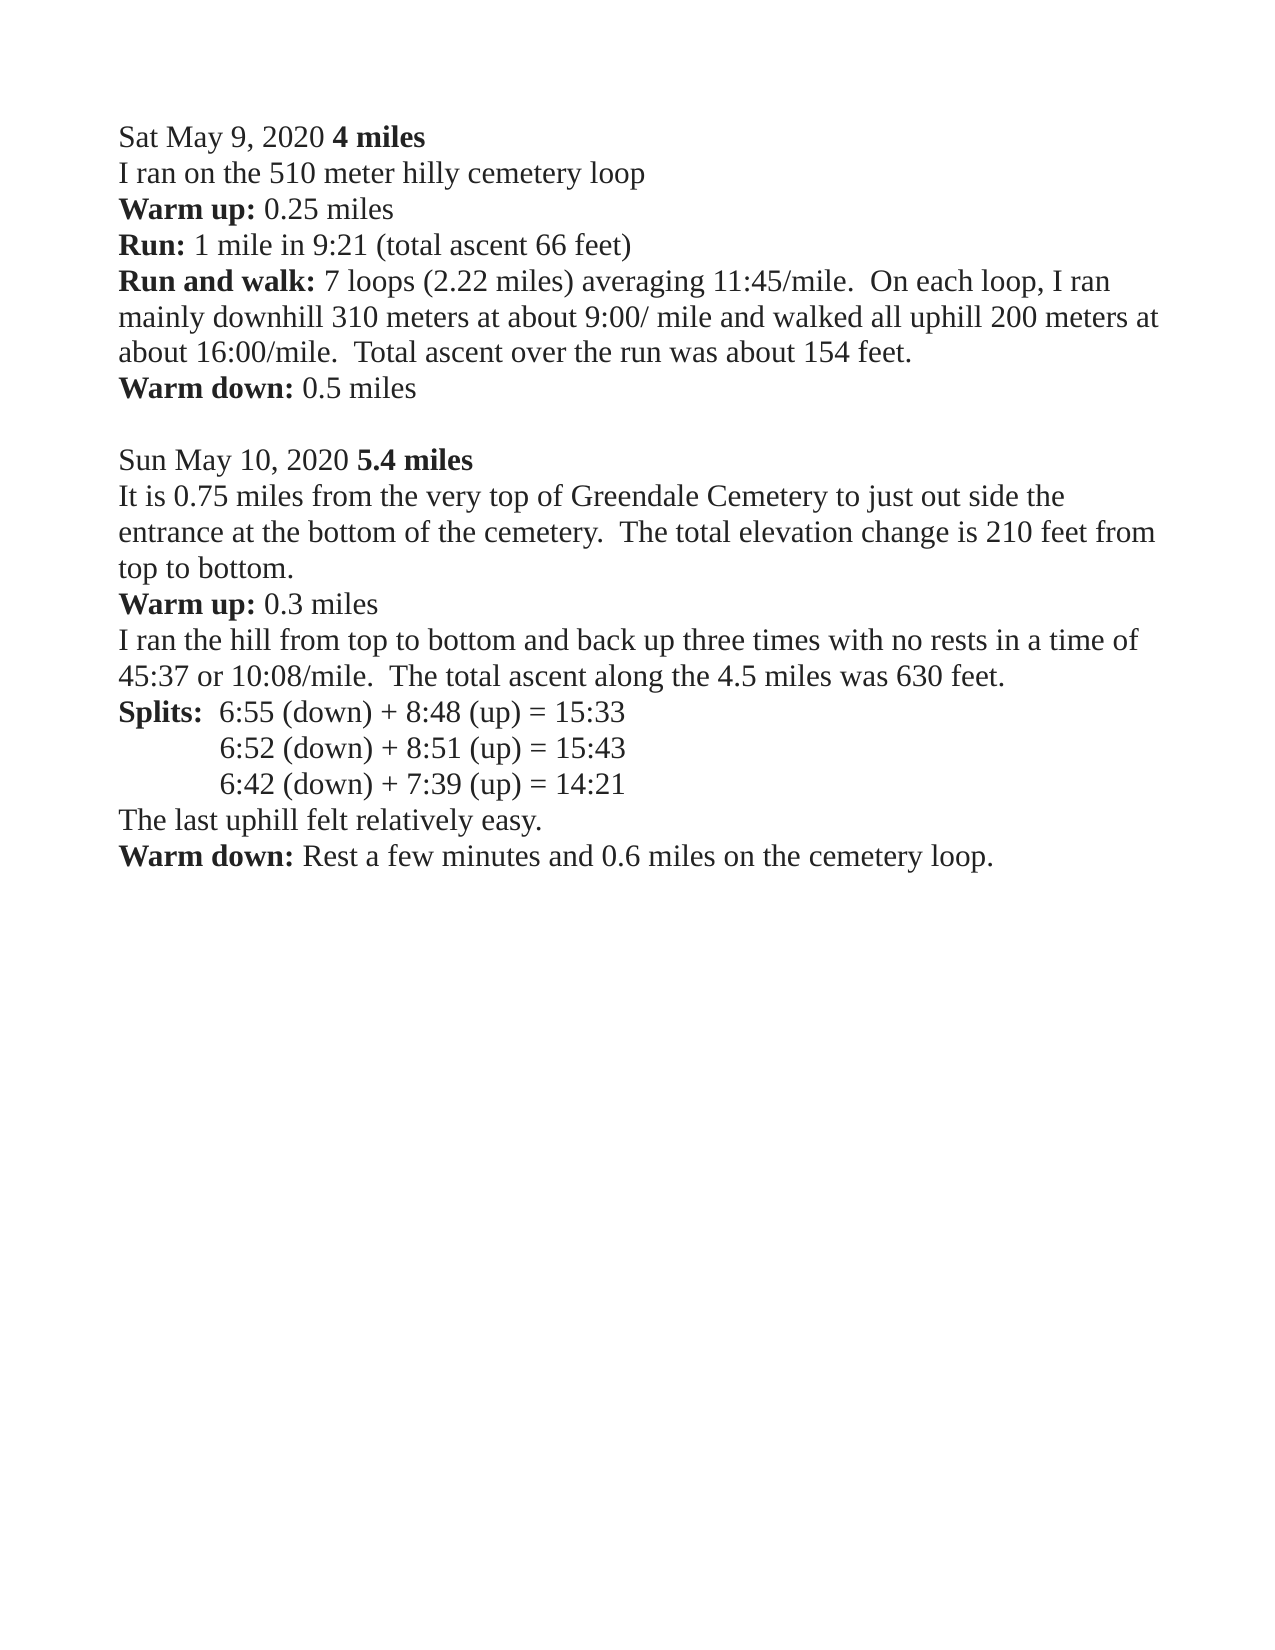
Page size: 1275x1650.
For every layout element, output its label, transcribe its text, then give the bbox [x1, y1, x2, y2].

text Run: 1 mile in 9:21 (total ascent 66 feet) [118, 226, 1161, 262]
text Sun May 10, 2020 5.4 miles [118, 442, 1161, 477]
text Warm down: Rest a few minutes and 0.6 miles on the cemetery loop. [118, 837, 1161, 873]
text Run and walk: 7 loops (2.22 miles) averaging 11:45/mile. On each loop, I ran mainly downhill 310 meters at about 9:00/ mile and walked all uphill 200 meters at about 16:00/mile. Total ascent over the run was about 154 feet. [118, 262, 1161, 370]
text Warm up: 0.25 miles [118, 190, 1161, 226]
text Sat May 9, 2020 4 miles [118, 118, 1161, 154]
text 45:37 or 10:08/mile. The total ascent along the 4.5 miles was 630 feet. [118, 657, 1161, 693]
text Warm up: 0.3 miles [118, 585, 1161, 621]
text I ran on the 510 meter hilly cemetery loop [118, 154, 1161, 190]
text The last uphill felt relatively easy. [118, 801, 1161, 837]
text 6:52 (down) + 8:51 (up) = 15:43 [118, 729, 1161, 765]
text It is 0.75 miles from the very top of Greendale Cemetery to just out side the entrance at the bottom of the cemetery. The total elevation change is 210 feet from top to bottom. [118, 477, 1161, 585]
text I ran the hill from top to bottom and back up three times with no rests in a time of [118, 621, 1161, 657]
text Warm down: 0.5 miles [118, 370, 1161, 406]
text Splits: 6:55 (down) + 8:48 (up) = 15:33 [118, 693, 1161, 729]
text 6:42 (down) + 7:39 (up) = 14:21 [118, 765, 1161, 801]
